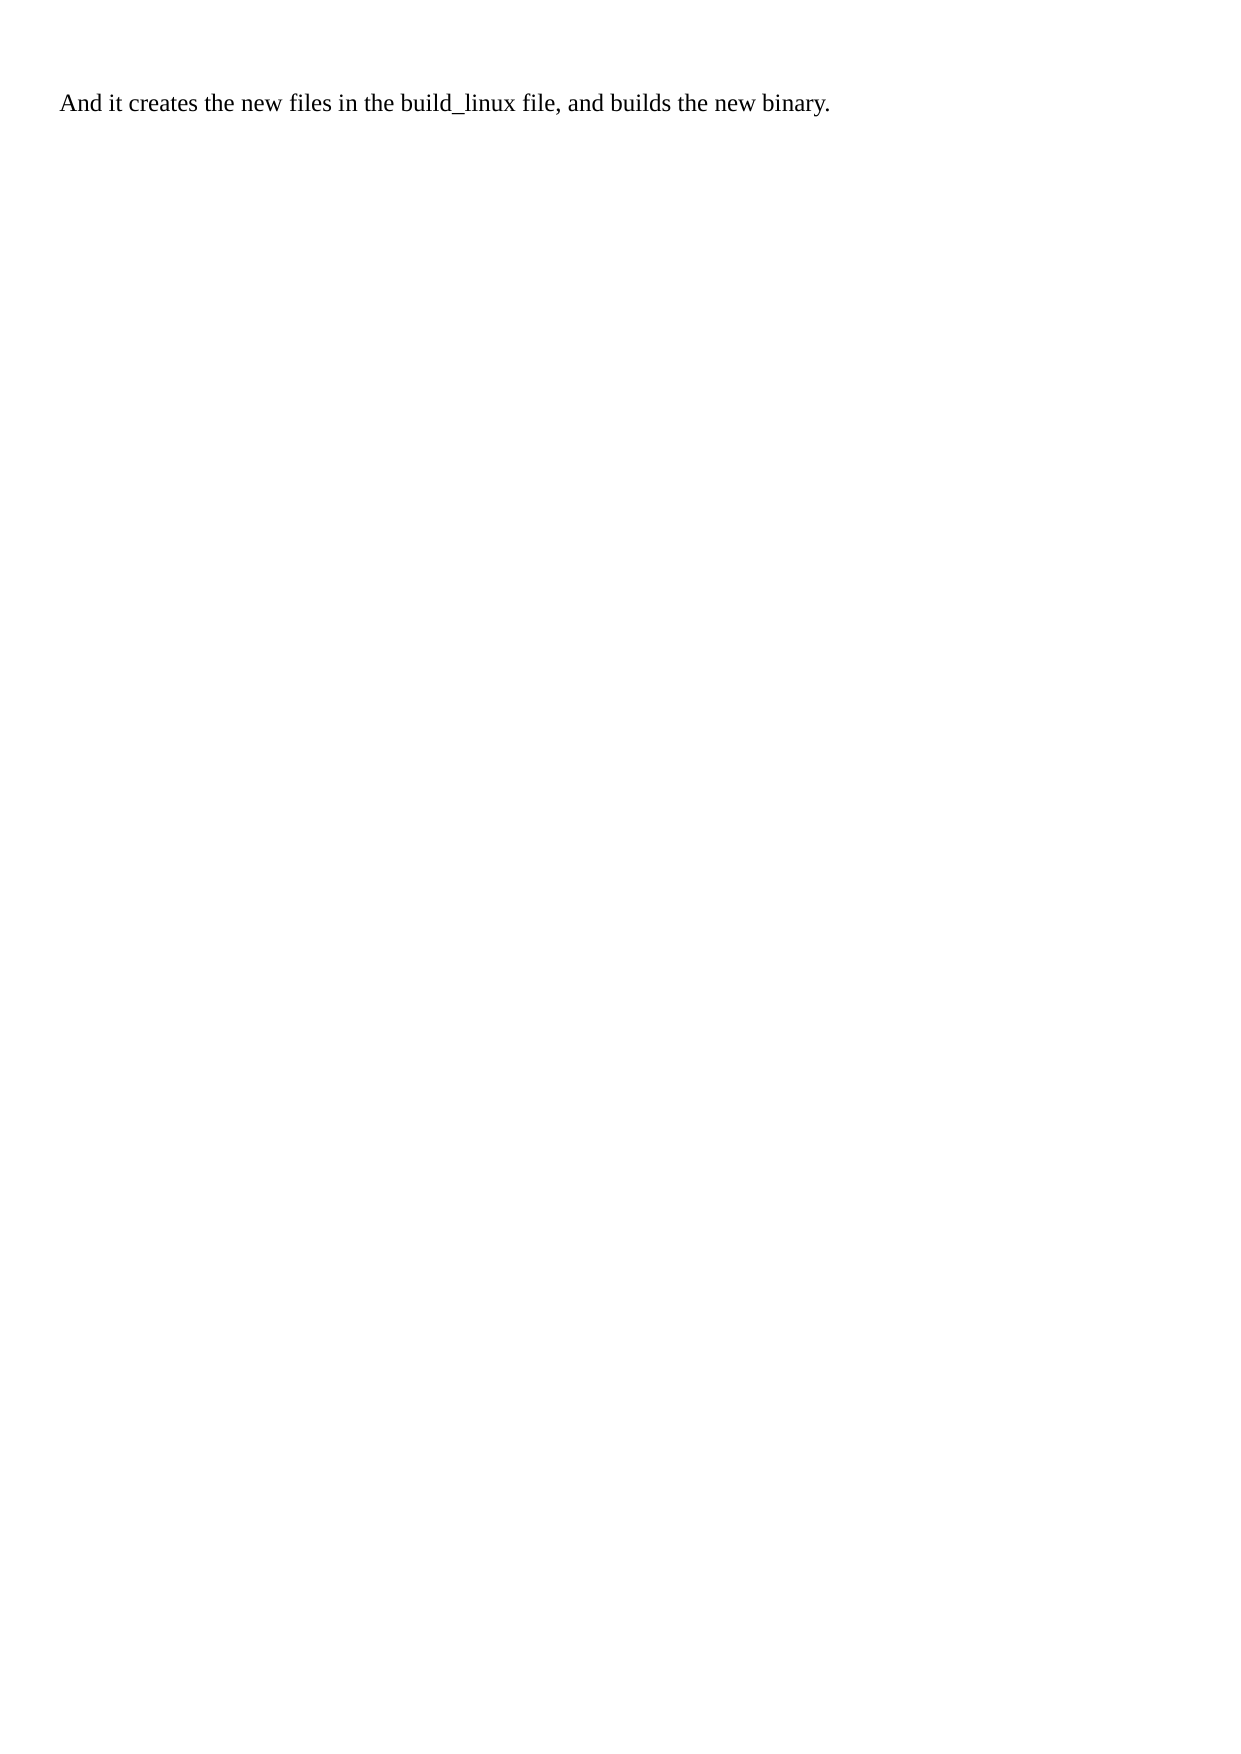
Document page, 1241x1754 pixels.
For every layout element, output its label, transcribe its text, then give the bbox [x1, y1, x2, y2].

text And it creates the new files in the build_linux file, and builds the new binary. [59, 88, 1181, 117]
